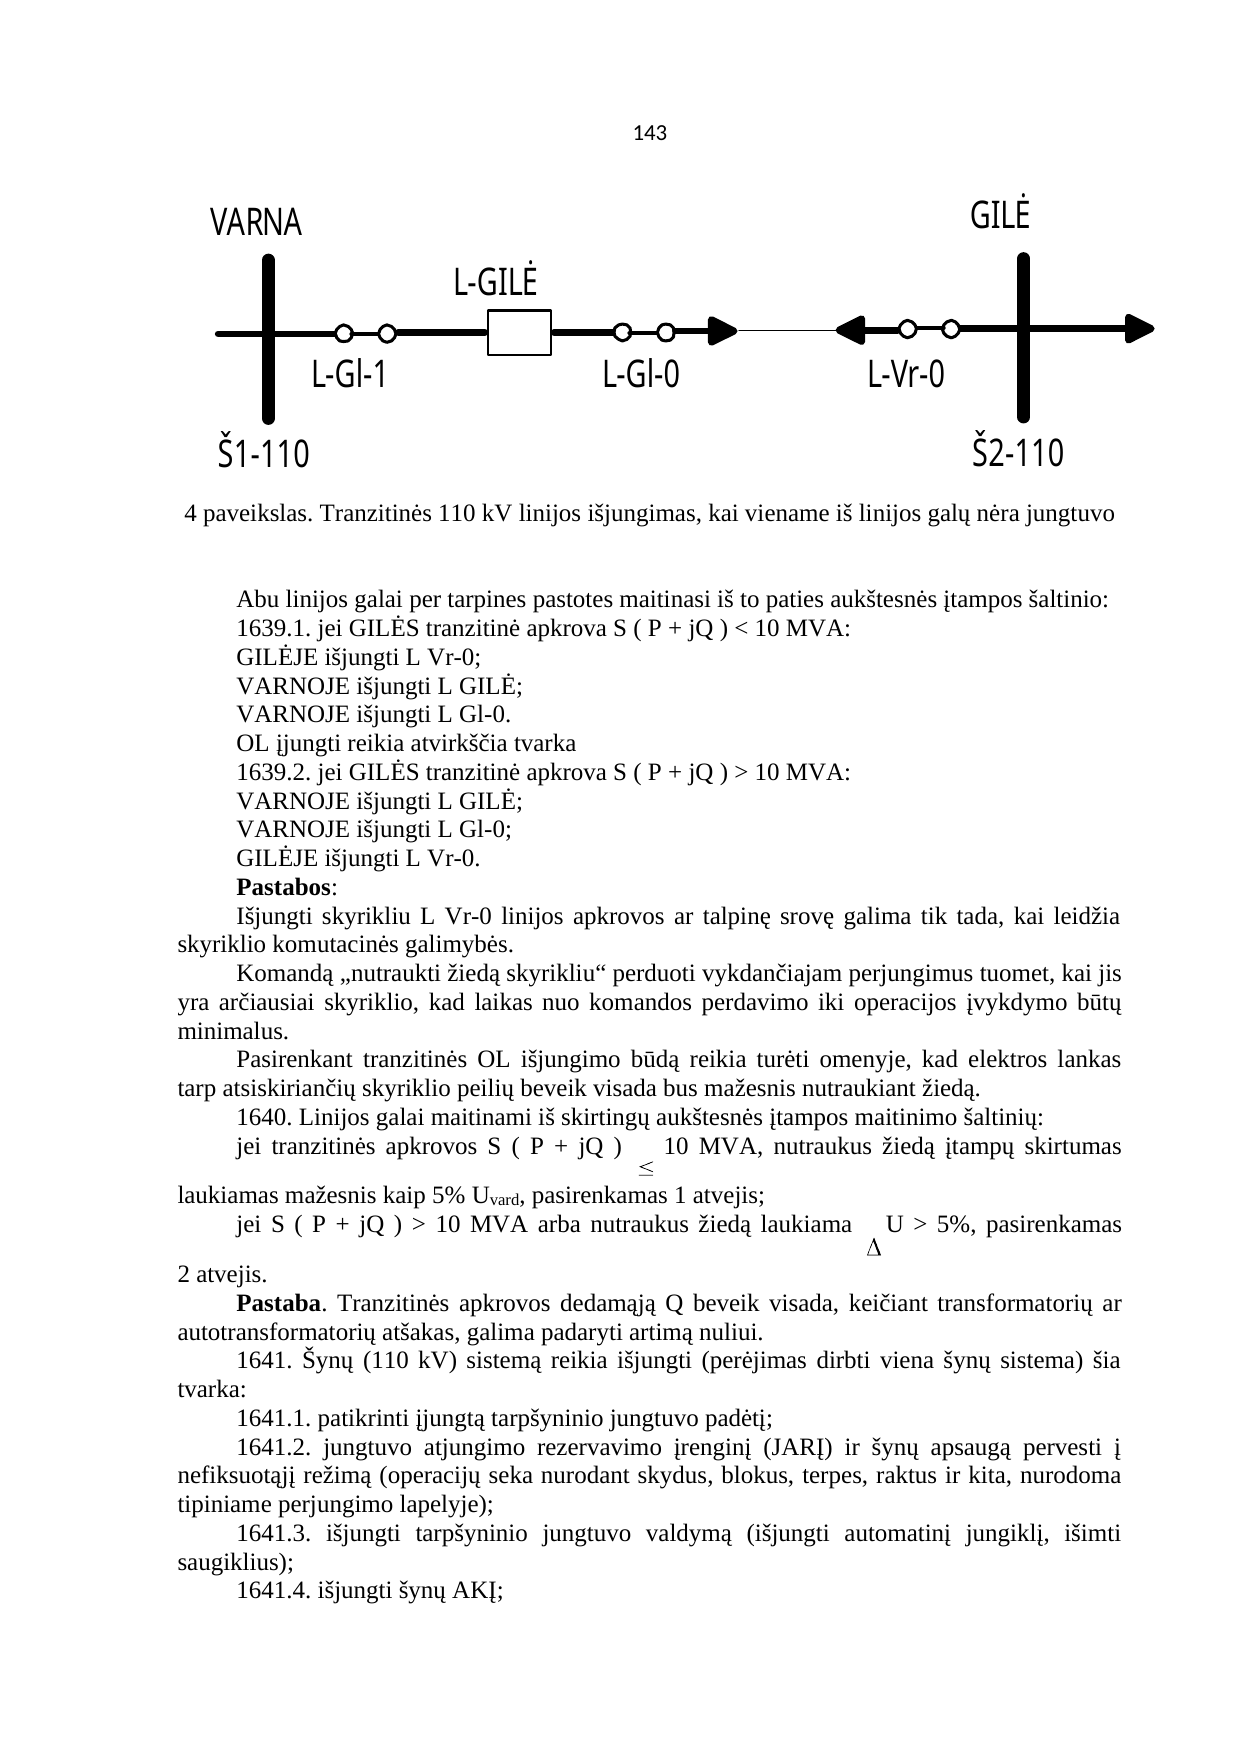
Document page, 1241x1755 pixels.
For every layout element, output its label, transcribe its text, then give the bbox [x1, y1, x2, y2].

text Pastaba. Tranzitinės apkrovos dedamąją Q beveik visada, keičiant transformatorių ar autotransformatorių atšakas, galima padaryti artimą nuliui. [177, 1288, 1122, 1346]
text 1639.2. jei GILĖS tranzitinė apkrova S ( P + jQ ) > 10 MVA: [177, 757, 1122, 786]
text Išjungti skyrikliu L Vr-0 linijos apkrovos ar talpinę srovę galima tik tada, kai leidžia skyriklio komutacinės galimybės. [177, 901, 1122, 958]
text 1640. Linijos galai maitinami iš skirtingų aukštesnės įtampos maitinimo šaltinių: [177, 1102, 1122, 1131]
text Abu linijos galai per tarpines pastotes maitinasi iš to paties aukštesnės įtampos šaltinio: [177, 584, 1122, 613]
text Pastabos: [177, 872, 1122, 901]
text Pasirenkant tranzitinės OL išjungimo būdą reikia turėti omenyje, kad elektros lankas tarp atsiskiriančių skyriklio peilių beveik visada bus mažesnis nutraukiant žiedą. [177, 1044, 1122, 1102]
text VARNOJE išjungti L Gl-0; [177, 814, 1122, 843]
text VARNOJE išjungti L GILĖ; [177, 786, 1122, 814]
text GILĖJE išjungti L Vr-0; [177, 642, 1122, 671]
text 1641.4. išjungti šynų AKĮ; [177, 1576, 1122, 1604]
text 1641.1. patikrinti įjungtą tarpšyninio jungtuvo padėtį; [177, 1403, 1122, 1432]
text 1641. Šynų (110 kV) sistemą reikia išjungti (perėjimas dirbti viena šynų sistema) šia tvarka: [177, 1346, 1122, 1403]
text Komandą „nutraukti žiedą skyrikliu“ perduoti vykdančiajam perjungimus tuomet, kai jis yra arčiausiai skyriklio, kad laikas nuo komandos perdavimo iki operacijos įvykdymo būtų minimalus. [177, 958, 1122, 1044]
text 1639.1. jei GILĖS tranzitinė apkrova S ( P + jQ ) < 10 MVA: [177, 613, 1122, 642]
text jei tranzitinės apkrovos S ( P + jQ ) <= 10 MVA, nutraukus žiedą įtampų skirtumas laukiamas mažesnis kaip 5% Uvard, pasirenkamas 1 atvejis; [177, 1131, 1122, 1209]
text VARNOJE išjungti L Gl-0. [177, 699, 1122, 728]
text OL įjungti reikia atvirkščia tvarka [177, 728, 1122, 757]
text VARNOJE išjungti L GILĖ; [177, 671, 1122, 699]
text GILĖJE išjungti L Vr-0. [177, 843, 1122, 872]
text 1641.2. jungtuvo atjungimo rezervavimo įrenginį (JARĮ) ir šynų apsaugą pervesti į nefiksuotąjį režimą (operacijų seka nurodant skydus, blokus, terpes, raktus ir kita, nurodoma tipiniame perjungimo lapelyje); [177, 1432, 1122, 1518]
text jei S ( P + jQ ) > 10 MVA arba nutraukus žiedą laukiama DELTAU > 5%, pasirenkamas 2 atvejis. [177, 1209, 1122, 1288]
text 1641.3. išjungti tarpšyninio jungtuvo valdymą (išjungti automatinį jungiklį, išimti saugiklius); [177, 1518, 1122, 1576]
text 4 paveikslas. Tranzitinės 110 kV linijos išjungimas, kai viename iš linijos galų nėra jungtuvo [177, 498, 1122, 527]
